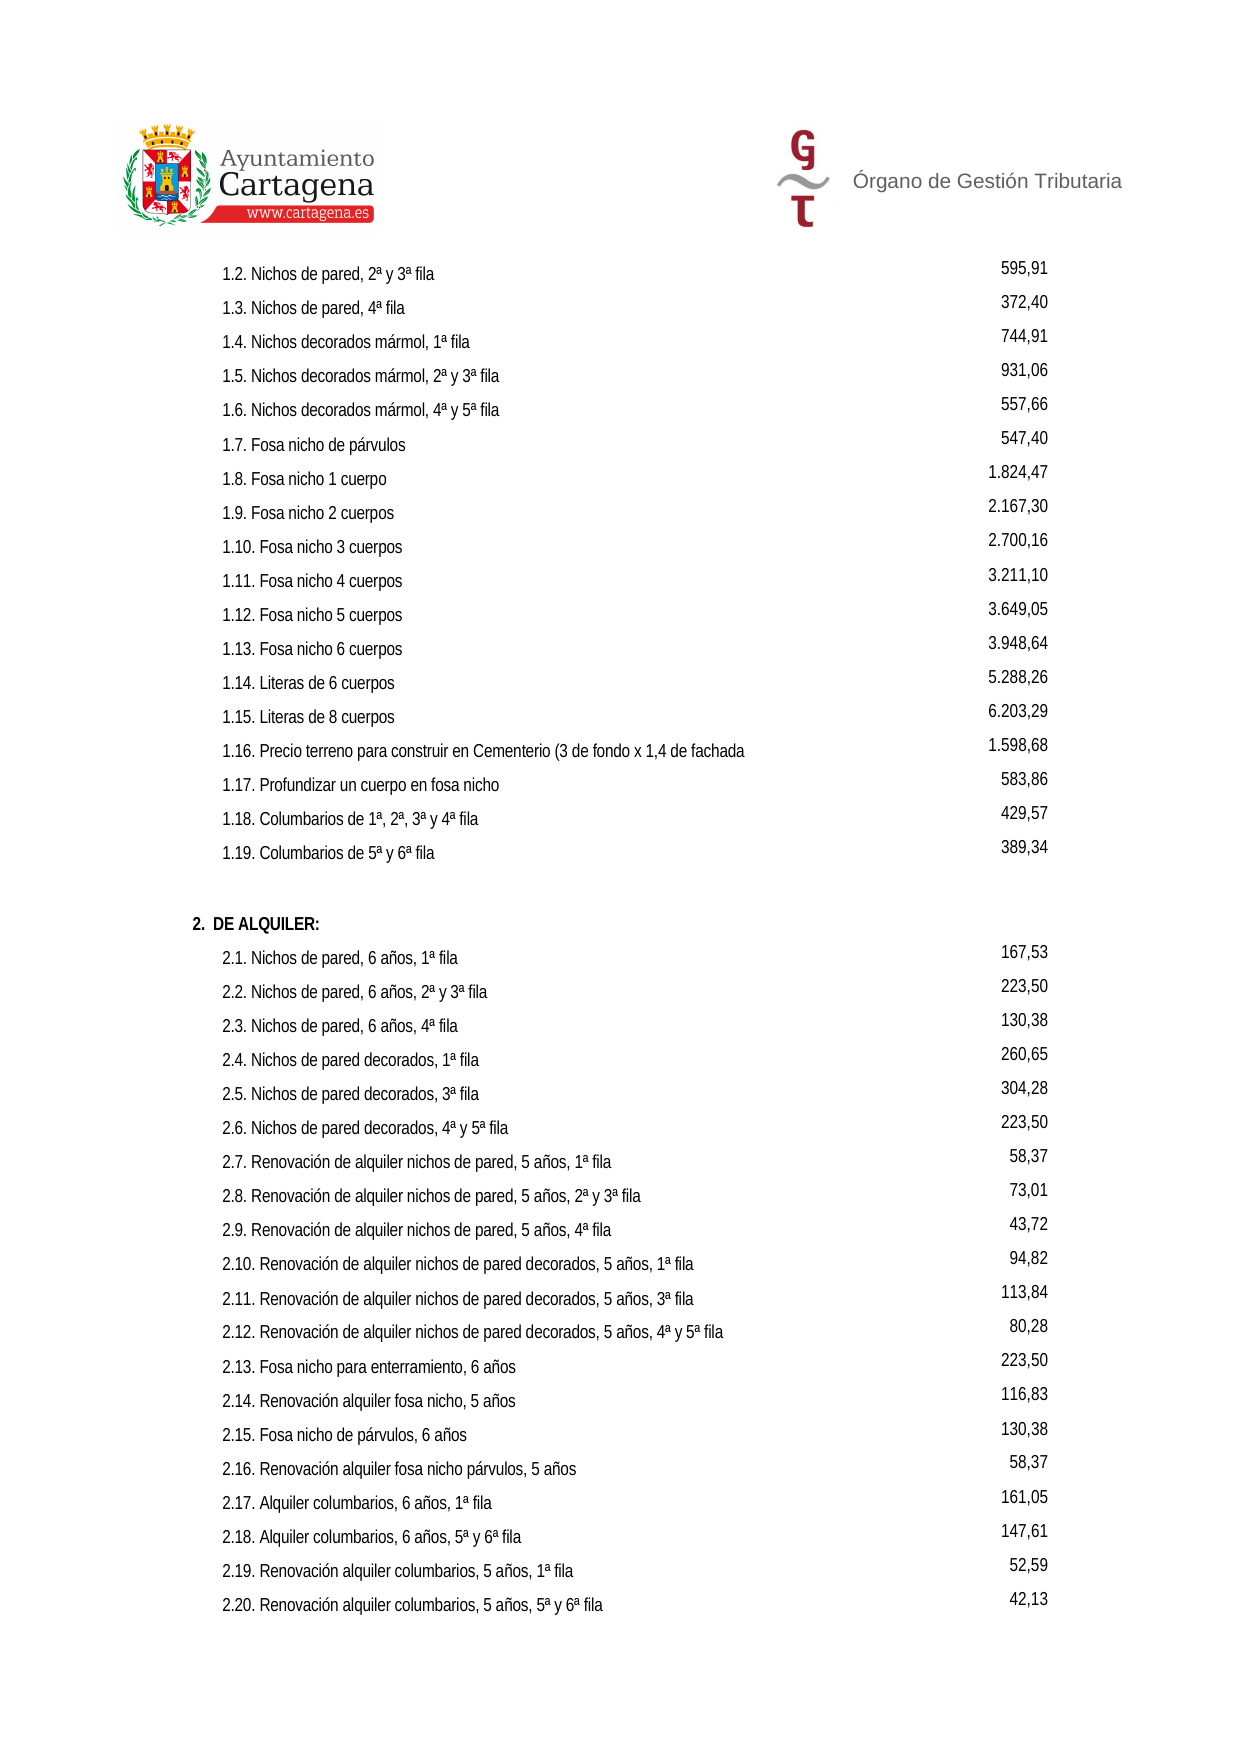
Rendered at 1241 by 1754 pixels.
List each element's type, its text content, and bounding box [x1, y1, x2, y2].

table_cell 58,37 [931, 1445, 1055, 1479]
table_cell 2.14. Renovación alquiler fosa nicho, 5 años [185, 1377, 931, 1411]
table_cell 94,82 [931, 1241, 1055, 1275]
table_cell 1.10. Fosa nicho 3 cuerpos [185, 523, 931, 557]
table_cell 1.12. Fosa nicho 5 cuerpos [185, 591, 931, 625]
table_cell 58,37 [931, 1139, 1055, 1173]
table_cell 1.4. Nichos decorados mármol, 1ª fila [185, 319, 931, 353]
table_cell 2.2. Nichos de pared, 6 años, 2ª y 3ª fila [185, 968, 931, 1002]
table_cell 1.13. Fosa nicho 6 cuerpos [185, 625, 931, 659]
table_cell 2.4. Nichos de pared decorados, 1ª fila [185, 1036, 931, 1071]
table_cell 1.9. Fosa nicho 2 cuerpos [185, 489, 931, 523]
table_cell 1.16. Precio terreno para construir en Cementerio (3 de fondo x 1,4 de fachada [185, 728, 931, 762]
table_cell 1.824,47 [931, 455, 1055, 489]
table_header 2. DE ALQUILER: [185, 900, 931, 934]
table_cell 73,01 [931, 1173, 1055, 1207]
table_cell 2.167,30 [931, 489, 1055, 523]
table_cell 1.8. Fosa nicho 1 cuerpo [185, 455, 931, 489]
table_cell 167,53 [931, 934, 1055, 968]
table_cell 223,50 [931, 1343, 1055, 1377]
table_cell 372,40 [931, 285, 1055, 319]
table_cell 147,61 [931, 1513, 1055, 1547]
table_cell 2.16. Renovación alquiler fosa nicho párvulos, 5 años [185, 1445, 931, 1479]
picture [117, 119, 379, 236]
table_cell 2.5. Nichos de pared decorados, 3ª fila [185, 1071, 931, 1104]
table_cell 744,91 [931, 319, 1055, 353]
table_cell 2.700,16 [931, 523, 1055, 557]
table_cell 80,28 [931, 1309, 1055, 1343]
table_cell 1.14. Literas de 6 cuerpos [185, 659, 931, 693]
table_cell 223,50 [931, 1105, 1055, 1139]
table_cell 1.15. Literas de 8 cuerpos [185, 694, 931, 727]
table_cell 2.8. Renovación de alquiler nichos de pared, 5 años, 2ª y 3ª fila [185, 1173, 931, 1207]
table_cell 1.3. Nichos de pared, 4ª fila [185, 285, 931, 319]
table_cell 3.211,10 [931, 557, 1055, 591]
table_cell 931,06 [931, 353, 1055, 387]
table_cell 5.288,26 [931, 659, 1055, 693]
table_cell 2.3. Nichos de pared, 6 años, 4ª fila [185, 1003, 931, 1036]
table_cell 113,84 [931, 1275, 1055, 1309]
table_cell 2.1. Nichos de pared, 6 años, 1ª fila [185, 934, 931, 968]
table_cell 547,40 [931, 421, 1055, 455]
table_cell 1.11. Fosa nicho 4 cuerpos [185, 557, 931, 591]
table_cell 2.9. Renovación de alquiler nichos de pared, 5 años, 4ª fila [185, 1207, 931, 1241]
table_cell 429,57 [931, 796, 1055, 830]
table_cell 1.17. Profundizar un cuerpo en fosa nicho [185, 762, 931, 796]
table_cell 3.948,64 [931, 625, 1055, 659]
table_cell 6.203,29 [931, 694, 1055, 727]
table_cell 595,91 [931, 251, 1055, 285]
table_cell 1.18. Columbarios de 1ª, 2ª, 3ª y 4ª fila [185, 796, 931, 830]
table_cell 583,86 [931, 762, 1055, 796]
table_cell 130,38 [931, 1003, 1055, 1036]
table_cell 260,65 [931, 1036, 1055, 1071]
table_cell 2.17. Alquiler columbarios, 6 años, 1ª fila [185, 1479, 931, 1513]
table_cell 2.15. Fosa nicho de párvulos, 6 años [185, 1411, 931, 1445]
table_cell 1.2. Nichos de pared, 2ª y 3ª fila [185, 251, 931, 285]
table_cell 1.598,68 [931, 728, 1055, 762]
table_cell 223,50 [931, 968, 1055, 1002]
table_cell 3.649,05 [931, 591, 1055, 625]
table_cell 2.19. Renovación alquiler columbarios, 5 años, 1ª fila [185, 1548, 931, 1581]
table_cell 2.20. Renovación alquiler columbarios, 5 años, 5ª y 6ª fila [185, 1581, 931, 1616]
table_cell 2.13. Fosa nicho para enterramiento, 6 años [185, 1343, 931, 1377]
table_cell 2.12. Renovación de alquiler nichos de pared decorados, 5 años, 4ª y 5ª fila [185, 1309, 931, 1343]
table_cell 1.6. Nichos decorados mármol, 4ª y 5ª fila [185, 387, 931, 421]
table_cell 557,66 [931, 387, 1055, 421]
table_cell 43,72 [931, 1207, 1055, 1241]
table_cell 1.5. Nichos decorados mármol, 2ª y 3ª fila [185, 353, 931, 387]
table_cell 42,13 [931, 1581, 1055, 1616]
table_header [931, 900, 1055, 934]
table_cell 2.6. Nichos de pared decorados, 4ª y 5ª fila [185, 1105, 931, 1139]
table_cell 116,83 [931, 1377, 1055, 1411]
table_cell 2.11. Renovación de alquiler nichos de pared decorados, 5 años, 3ª fila [185, 1275, 931, 1309]
table_cell 389,34 [931, 830, 1055, 864]
table_cell 1.19. Columbarios de 5ª y 6ª fila [185, 830, 931, 864]
table_cell 52,59 [931, 1548, 1055, 1581]
table_cell 161,05 [931, 1479, 1055, 1513]
table_cell 1.7. Fosa nicho de párvulos [185, 421, 931, 455]
table_cell 2.10. Renovación de alquiler nichos de pared decorados, 5 años, 1ª fila [185, 1241, 931, 1275]
table_cell 2.7. Renovación de alquiler nichos de pared, 5 años, 1ª fila [185, 1139, 931, 1173]
table_cell 130,38 [931, 1411, 1055, 1445]
table_cell 304,28 [931, 1071, 1055, 1104]
table_cell 2.18. Alquiler columbarios, 6 años, 5ª y 6ª fila [185, 1513, 931, 1547]
